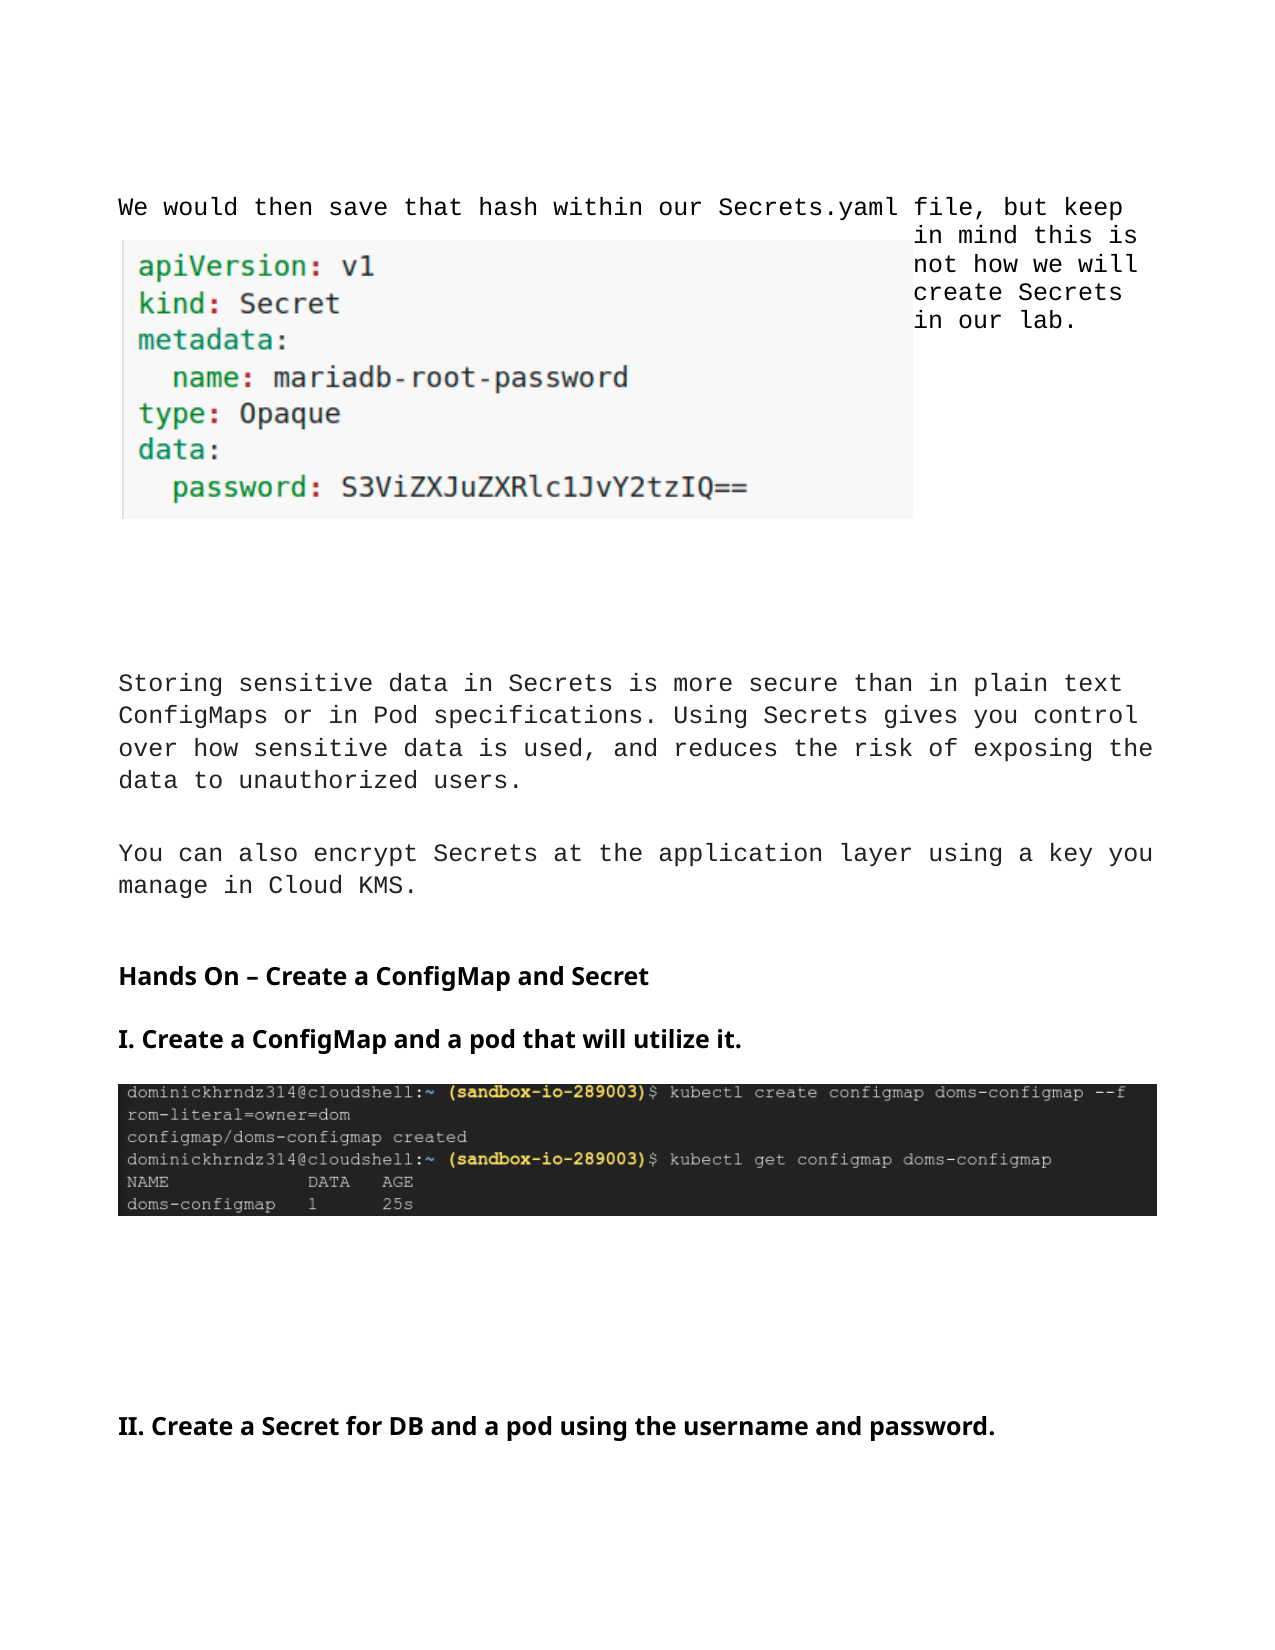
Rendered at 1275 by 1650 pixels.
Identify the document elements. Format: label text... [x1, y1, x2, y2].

picture [118, 1084, 1157, 1216]
text Storing sensitive data in Secrets is more secure than in plain text ConfigMaps or in Pod specifications. Using Secrets gives you control over how sensitive data is used, and reduces the risk of exposing the data to unauthorized users. [118, 671, 1157, 796]
text II. Create a Secret for DB and a pod using the username and password. [118, 1307, 1157, 1443]
text I. Create a ConfigMap and a pod that will utilize it. [118, 1022, 1157, 1056]
text Hands On – Create a ConfigMap and Secret [118, 959, 1157, 993]
text We would then save that hash within our Secrets.yaml file, but keep in mind this is not how we will create Secrets in our lab. [118, 118, 1157, 240]
text You can also encrypt Secrets at the application layer using a key you manage in Cloud KMS. [118, 840, 1157, 901]
picture [122, 240, 913, 519]
